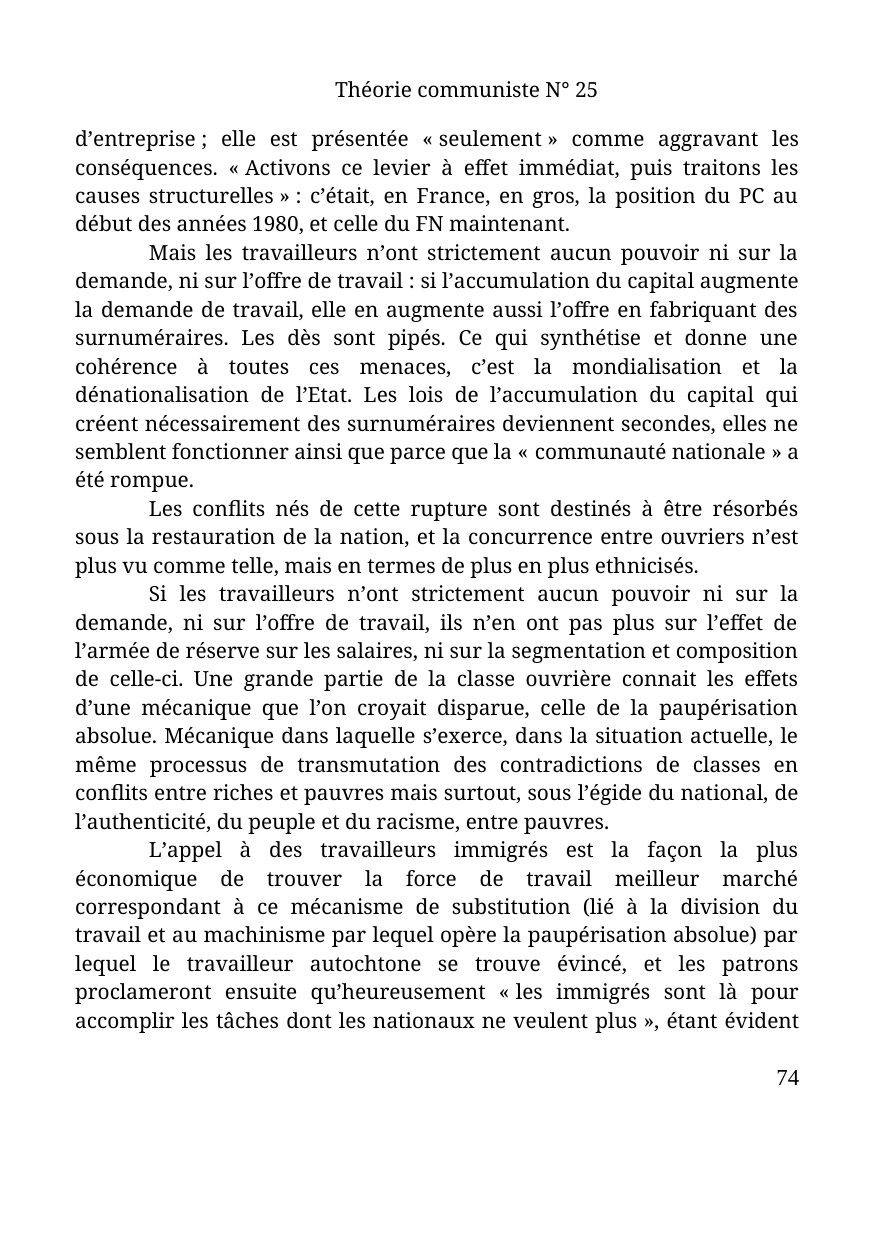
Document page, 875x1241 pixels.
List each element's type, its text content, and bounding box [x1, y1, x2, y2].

text Mais les travailleurs n’ont strictement aucun pouvoir ni sur la demande, ni sur l’offre de travail : si l’accumulation du capital augmente la demande de travail, elle en augmente aussi l’offre en fabriquant des surnuméraires. Les dès sont pipés. Ce qui synthétise et donne une cohérence à toutes ces menaces, c’est la mondialisation et la dénationalisation de l’Etat. Les lois de l’accumulation du capital qui créent nécessairement des surnuméraires deviennent secondes, elles ne semblent fonctionner ainsi que parce que la « communauté nationale » a été rompue. [75, 238, 799, 494]
text Les conflits nés de cette rupture sont destinés à être résorbés sous la restauration de la nation, et la concurrence entre ouvriers n’est plus vu comme telle, mais en termes de plus en plus ethnicisés. [75, 494, 799, 579]
text d’entreprise ; elle est présentée « seulement » comme aggravant les conséquences. « Activons ce levier à effet immédiat, puis traitons les causes structurelles » : c’était, en France, en gros, la position du PC au début des années 1980, et celle du FN maintenant. [75, 124, 799, 238]
text L’appel à des travailleurs immigrés est la façon la plus économique de trouver la force de travail meilleur marché correspondant à ce mécanisme de substitution (lié à la division du travail et au machinisme par lequel opère la paupérisation absolue) par lequel le travailleur autochtone se trouve évincé, et les patrons proclameront ensuite qu’heureusement « les immigrés sont là pour accomplir les tâches dont les nationaux ne veulent plus », étant évident [75, 835, 799, 1034]
text Si les travailleurs n’ont strictement aucun pouvoir ni sur la demande, ni sur l’offre de travail, ils n’en ont pas plus sur l’effet de l’armée de réserve sur les salaires, ni sur la segmentation et composition de celle-ci. Une grande partie de la classe ouvrière connait les effets d’une mécanique que l’on croyait disparue, celle de la paupérisation absolue. Mécanique dans laquelle s’exerce, dans la situation actuelle, le même processus de transmutation des contradictions de classes en conflits entre riches et pauvres mais surtout, sous l’égide du national, de l’authenticité, du peuple et du racisme, entre pauvres. [75, 579, 799, 835]
